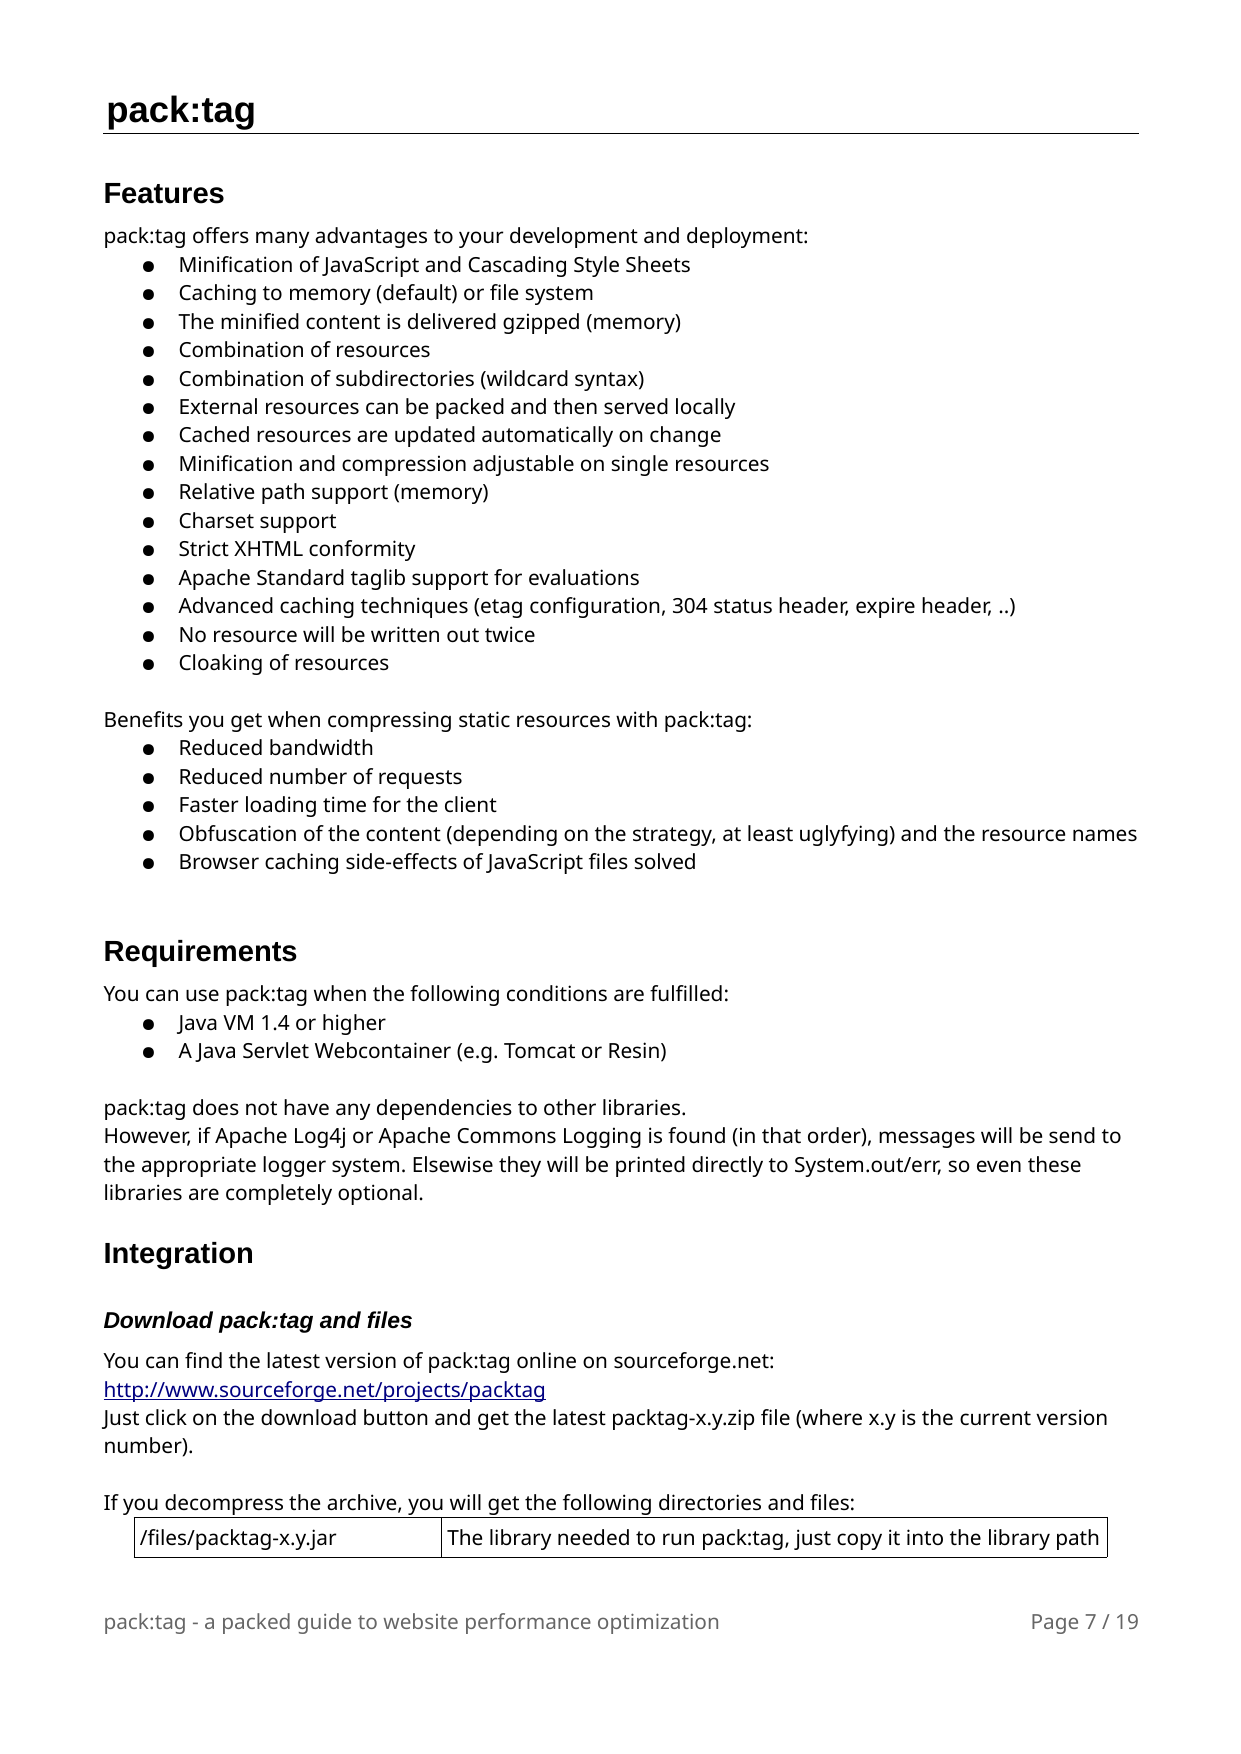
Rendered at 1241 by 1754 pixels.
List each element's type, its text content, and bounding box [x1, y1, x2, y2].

list A Java Servlet Webcontainer (e.g. Tomcat or Resin) [141, 1036, 1139, 1065]
list Java VM 1.4 or higher [141, 1008, 1139, 1036]
list Reduced bandwidth [141, 733, 1139, 762]
list Faster loading time for the client [141, 790, 1139, 819]
list Browser caching side-effects of JavaScript files solved [141, 847, 1139, 876]
table_header /files/packtag-x.y.jar [135, 1518, 441, 1557]
text pack:tag does not have any dependencies to other libraries. [103, 1093, 1139, 1122]
list Apache Standard taglib support for evaluations [141, 563, 1139, 591]
list Charset support [141, 506, 1139, 534]
subtitle Features [103, 176, 1139, 209]
subtitle pack:tag [103, 85, 1139, 133]
list Relative path support (memory) [141, 477, 1139, 506]
subtitle Integration [103, 1236, 1139, 1270]
text Benefits you get when compressing static resources with pack:tag: [103, 705, 1139, 733]
list Obfuscation of the content (depending on the strategy, at least uglyfying) and the resource names [141, 819, 1139, 847]
list Strict XHTML conformity [141, 534, 1139, 563]
table_header The library needed to run pack:tag, just copy it into the library path [442, 1518, 1107, 1557]
text You can find the latest version of pack:tag online on sourceforge.net: [103, 1346, 1139, 1375]
text pack:tag offers many advantages to your development and deployment: [103, 222, 1139, 250]
list Combination of resources [141, 335, 1139, 364]
subtitle Download pack:tag and files [103, 1307, 1139, 1334]
text http://www.sourceforge.net/projects/packtag [103, 1375, 1139, 1403]
list Combination of subdirectories (wildcard syntax) [141, 364, 1139, 392]
list Cloaking of resources [141, 648, 1139, 677]
list Cached resources are updated automatically on change [141, 421, 1139, 449]
text If you decompress the archive, you will get the following directories and files: [103, 1488, 1139, 1517]
text Just click on the download button and get the latest packtag-x.y.zip file (where x.y is the current version number). [103, 1403, 1139, 1460]
list Advanced caching techniques (etag configuration, 304 status header, expire header, ..) [141, 591, 1139, 620]
list No resource will be written out twice [141, 620, 1139, 648]
list Minification and compression adjustable on single resources [141, 449, 1139, 477]
list Reduced number of requests [141, 762, 1139, 790]
list Minification of JavaScript and Cascading Style Sheets [141, 250, 1139, 278]
list Caching to memory (default) or file system [141, 278, 1139, 307]
list The minified content is delivered gzipped (memory) [141, 307, 1139, 335]
list External resources can be packed and then served locally [141, 392, 1139, 421]
subtitle Requirements [103, 933, 1139, 967]
text You can use pack:tag when the following conditions are fulfilled: [103, 979, 1139, 1008]
text However, if Apache Log4j or Apache Commons Logging is found (in that order), messages will be send to the appropriate logger system. Elsewise they will be printed directly to System.out/err, so even these libraries are completely optional. [103, 1122, 1139, 1207]
